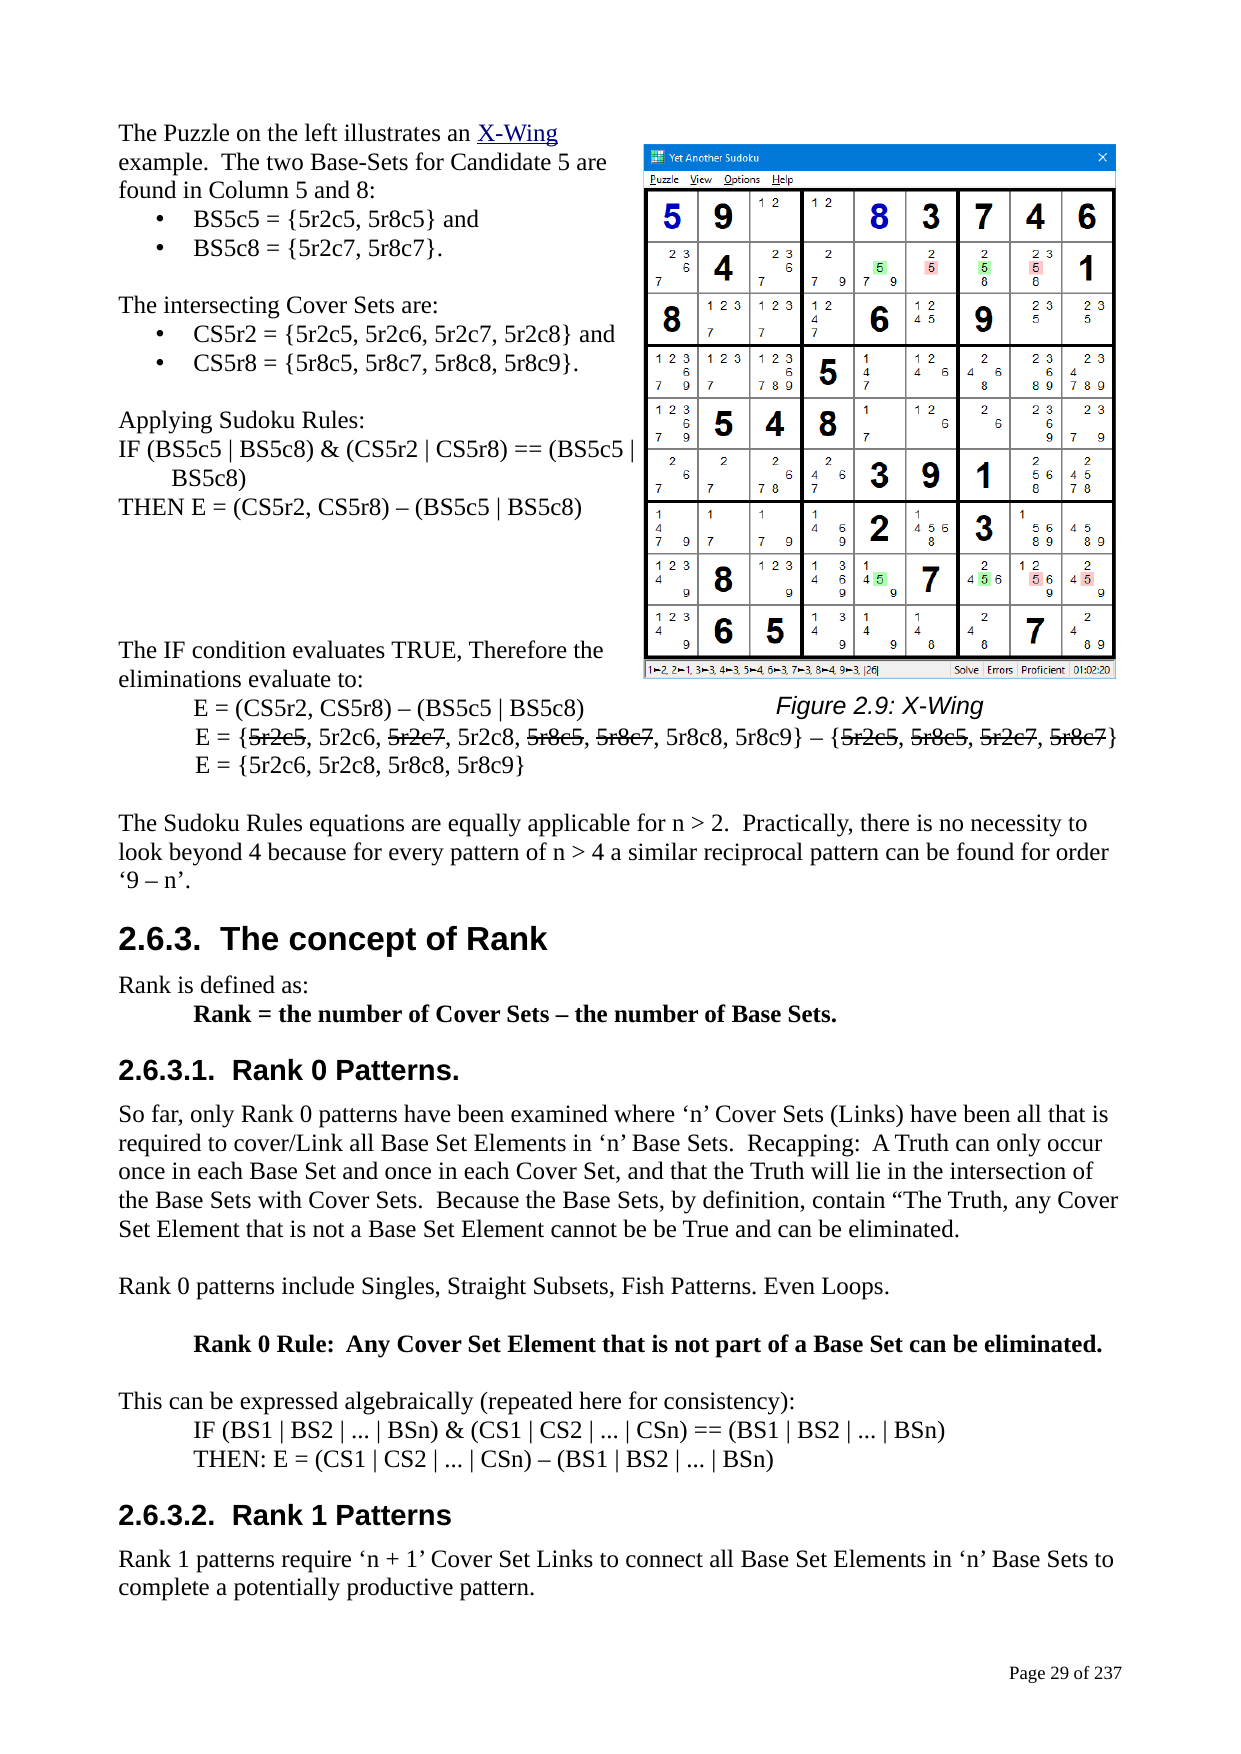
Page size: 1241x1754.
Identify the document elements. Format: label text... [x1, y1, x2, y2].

list BS5c5 = {5r2c5, 5r8c5} and [156, 204, 643, 233]
text E = {5r2c5, 5r2c6, 5r2c7, 5r2c8, 5r8c5, 5r8c7, 5r8c8, 5r8c9} – {5r2c5, 5r8c5, 5r2c7, 5r8c7} [195, 722, 1122, 751]
text The IF condition evaluates TRUE, Therefore the eliminations evaluate to: [118, 636, 643, 693]
text The intersecting Cover Sets are: [118, 291, 643, 319]
text So far, only Rank 0 patterns have been examined where ‘n’ Cover Sets (Links) have been all that is required to cover/Link all Base Set Elements in ‘n’ Base Sets. Recapping: A Truth can only occur once in each Base Set and once in each Cover Set, and that the Truth will lie in the intersection of the Base Sets with Cover Sets. Because the Base Sets, by definition, contain “The Truth, any Cover Set Element that is not a Base Set Element cannot be be True and can be eliminated. [118, 1099, 1122, 1243]
text Rank = the number of Cover Sets – the number of Base Sets. [118, 999, 1122, 1028]
text Rank 1 patterns require ‘n + 1’ Cover Set Links to connect all Base Set Elements in ‘n’ Base Sets to complete a potentially productive pattern. [118, 1544, 1122, 1601]
list CS5r2 = {5r2c5, 5r2c6, 5r2c7, 5r2c8} and [156, 319, 643, 348]
text This can be expressed algebraically (repeated here for consistency): [118, 1386, 1122, 1415]
text Figure 2.9: X-Wing [643, 679, 1116, 720]
text IF (BS5c5 | BS5c8) & (CS5r2 | CS5r8) == (BS5c5 | BS5c8) [118, 434, 643, 492]
text E = {5r2c6, 5r2c8, 5r8c8, 5r8c9} [195, 751, 1122, 779]
text Rank 0 patterns include Singles, Straight Subsets, Fish Patterns. Even Loops. [118, 1271, 1122, 1300]
text Applying Sudoku Rules: [118, 406, 643, 434]
text The Sudoku Rules equations are equally applicable for n > 2. Practically, there is no necessity to look beyond 4 because for every pattern of n > 4 a similar reciprocal pattern can be found for order ‘9 – n’. [118, 808, 1122, 894]
list BS5c8 = {5r2c7, 5r8c7}. [156, 233, 643, 262]
subtitle The concept of Rank [118, 919, 1122, 958]
text THEN E = (CS5r2, CS5r8) – (BS5c5 | BS5c8) [118, 492, 643, 521]
picture [643, 144, 1116, 679]
text E = (CS5r2, CS5r8) – (BS5c5 | BS5c8) [118, 693, 1122, 722]
text IF (BS1 | BS2 | ... | BSn) & (CS1 | CS2 | ... | CSn) == (BS1 | BS2 | ... | BSn) [193, 1415, 1122, 1444]
text THEN: E = (CS1 | CS2 | ... | CSn) – (BS1 | BS2 | ... | BSn) [193, 1444, 1122, 1473]
text Rank 0 Rule: Any Cover Set Element that is not part of a Base Set can be eliminated. [193, 1329, 1122, 1358]
list CS5r8 = {5r8c5, 5r8c7, 5r8c8, 5r8c9}. [156, 348, 643, 377]
subtitle Rank 1 Patterns [118, 1498, 1122, 1531]
text Rank is defined as: [118, 970, 1122, 999]
text The Puzzle on the left illustrates an X-Wing example. The two Base-Sets for Candidate 5 are found in Column 5 and 8: [118, 118, 1122, 204]
subtitle Rank 0 Patterns. [118, 1053, 1122, 1086]
